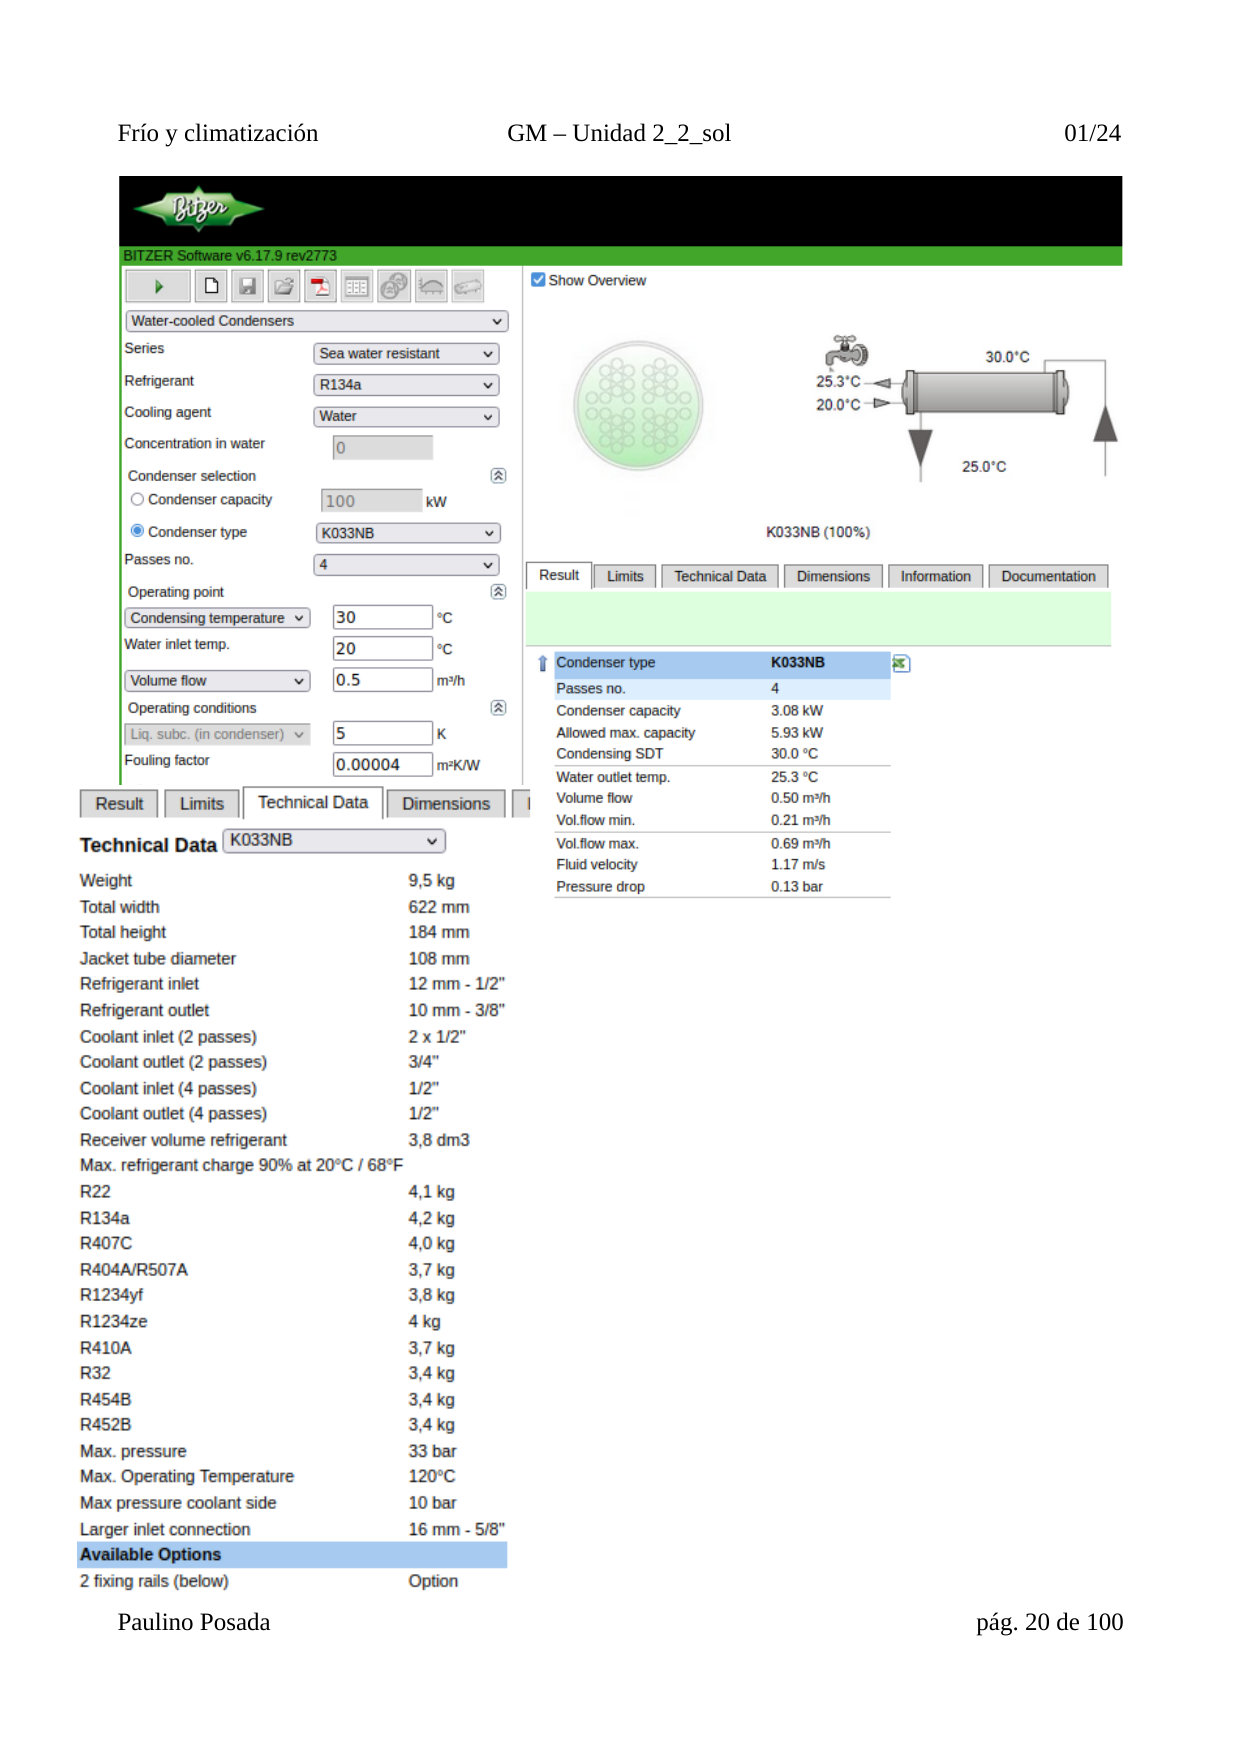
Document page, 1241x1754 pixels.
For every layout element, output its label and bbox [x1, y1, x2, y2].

picture [77, 176, 1123, 1595]
